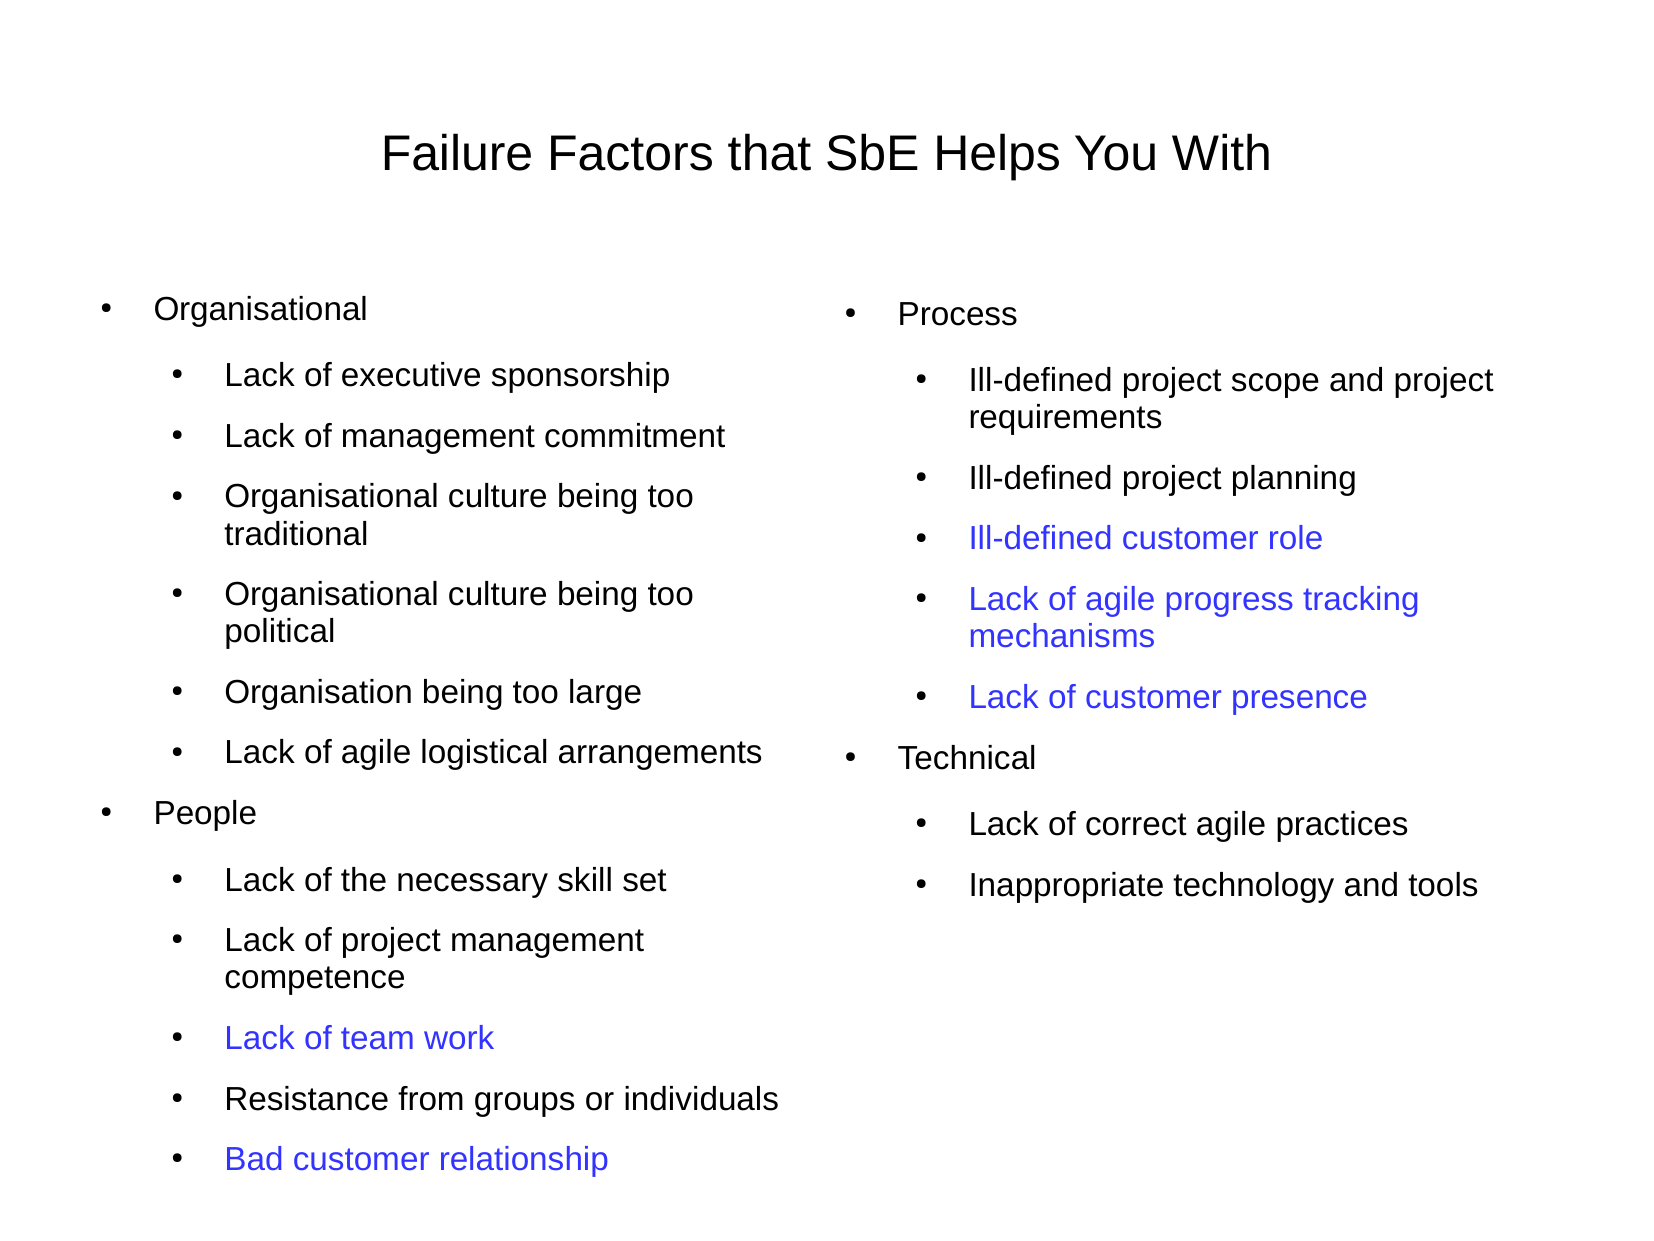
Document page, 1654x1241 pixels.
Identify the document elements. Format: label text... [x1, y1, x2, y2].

list Process Ill-defined project scope and project requirements Ill-defined project planning Ill-defined customer role Lack of agile progress tracking mechanisms Lack of customer presence Technical Lack of correct agile practices Inappropriate technology and tools [826, 295, 1542, 1114]
list Organisational Lack of executive sponsorship Lack of management commitment Organisational culture being too traditional Organisational culture being too political Organisation being too large Lack of agile logistical arrangements People Lack of the necessary skill set Lack of project management competence Lack of team work Resistance from groups or individuals Bad customer relationship [82, 290, 798, 1182]
title Failure Factors that SbE Helps You With [82, 49, 1571, 257]
